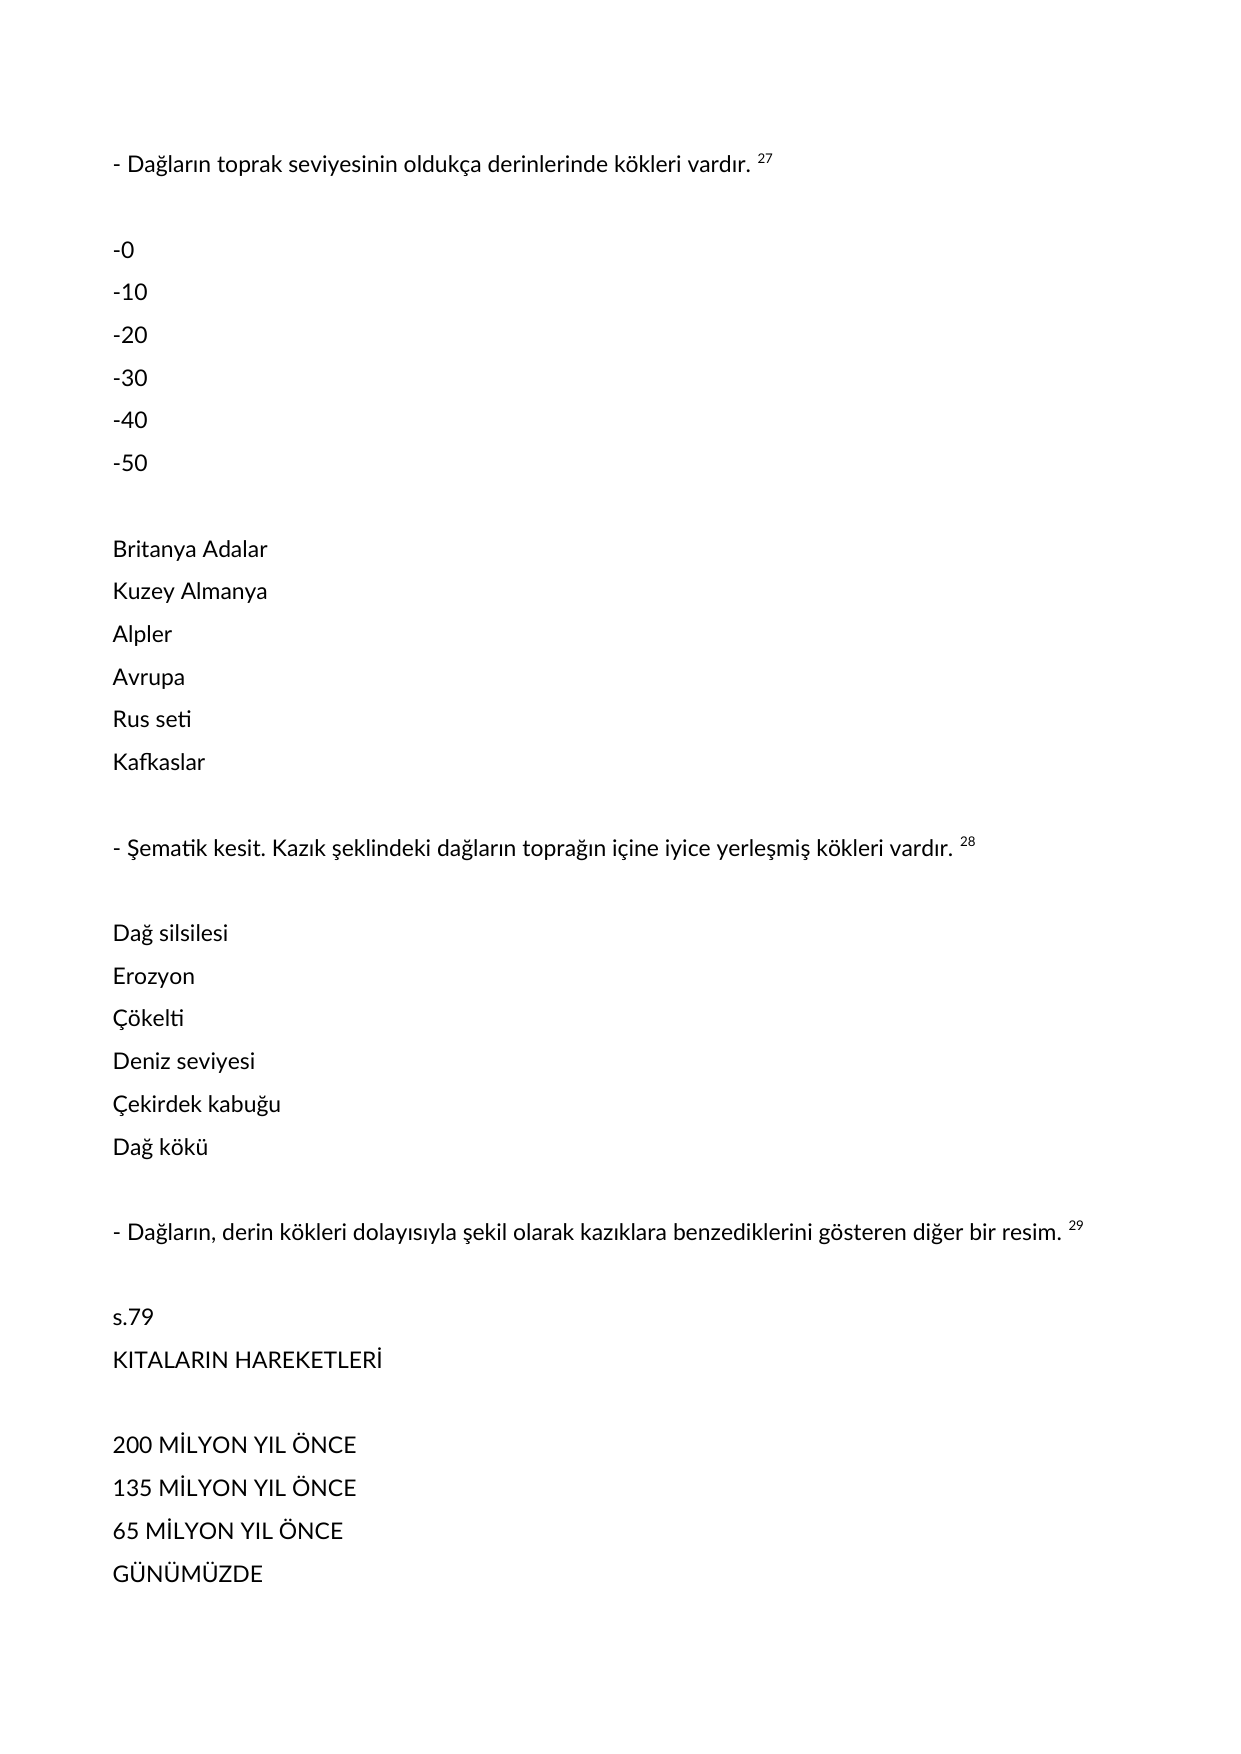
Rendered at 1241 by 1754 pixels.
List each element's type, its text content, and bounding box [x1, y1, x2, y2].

text Erozyon [75, 961, 1165, 989]
text Çökelti [75, 1004, 1165, 1032]
text Alpler [75, 620, 1165, 647]
text -30 [75, 363, 1165, 391]
text Deniz seviyesi [75, 1047, 1165, 1074]
text KITALARIN HAREKETLERİ [75, 1346, 1165, 1373]
text Kuzey Almanya [75, 577, 1165, 604]
text - Dağların, derin kökleri dolayısıyla şekil olarak kazıklara benzediklerini gösteren diğer bir resim. 29 [75, 1218, 1165, 1245]
text - Dağların toprak seviyesinin oldukça derinlerinde kökleri vardır. 27 [75, 150, 1165, 177]
text - Şematik kesit. Kazık şeklindeki dağların toprağın içine iyice yerleşmiş kökleri vardır. 28 [75, 833, 1165, 861]
text -20 [75, 321, 1165, 348]
text 135 MİLYON YIL ÖNCE [75, 1474, 1165, 1501]
text Dağ silsilesi [75, 919, 1165, 946]
text 65 MİLYON YIL ÖNCE [75, 1517, 1165, 1544]
text Britanya Adalar [75, 534, 1165, 562]
text -0 [75, 235, 1165, 263]
text Rus seti [75, 705, 1165, 733]
text GÜNÜMÜZDE [75, 1559, 1165, 1587]
text Avrupa [75, 662, 1165, 690]
text Dağ kökü [75, 1132, 1165, 1160]
text 200 MİLYON YIL ÖNCE [75, 1431, 1165, 1459]
text -10 [75, 278, 1165, 306]
text Çekirdek kabuğu [75, 1089, 1165, 1117]
text Kafkaslar [75, 748, 1165, 775]
text s.79 [75, 1303, 1165, 1331]
text -40 [75, 406, 1165, 434]
text -50 [75, 449, 1165, 476]
